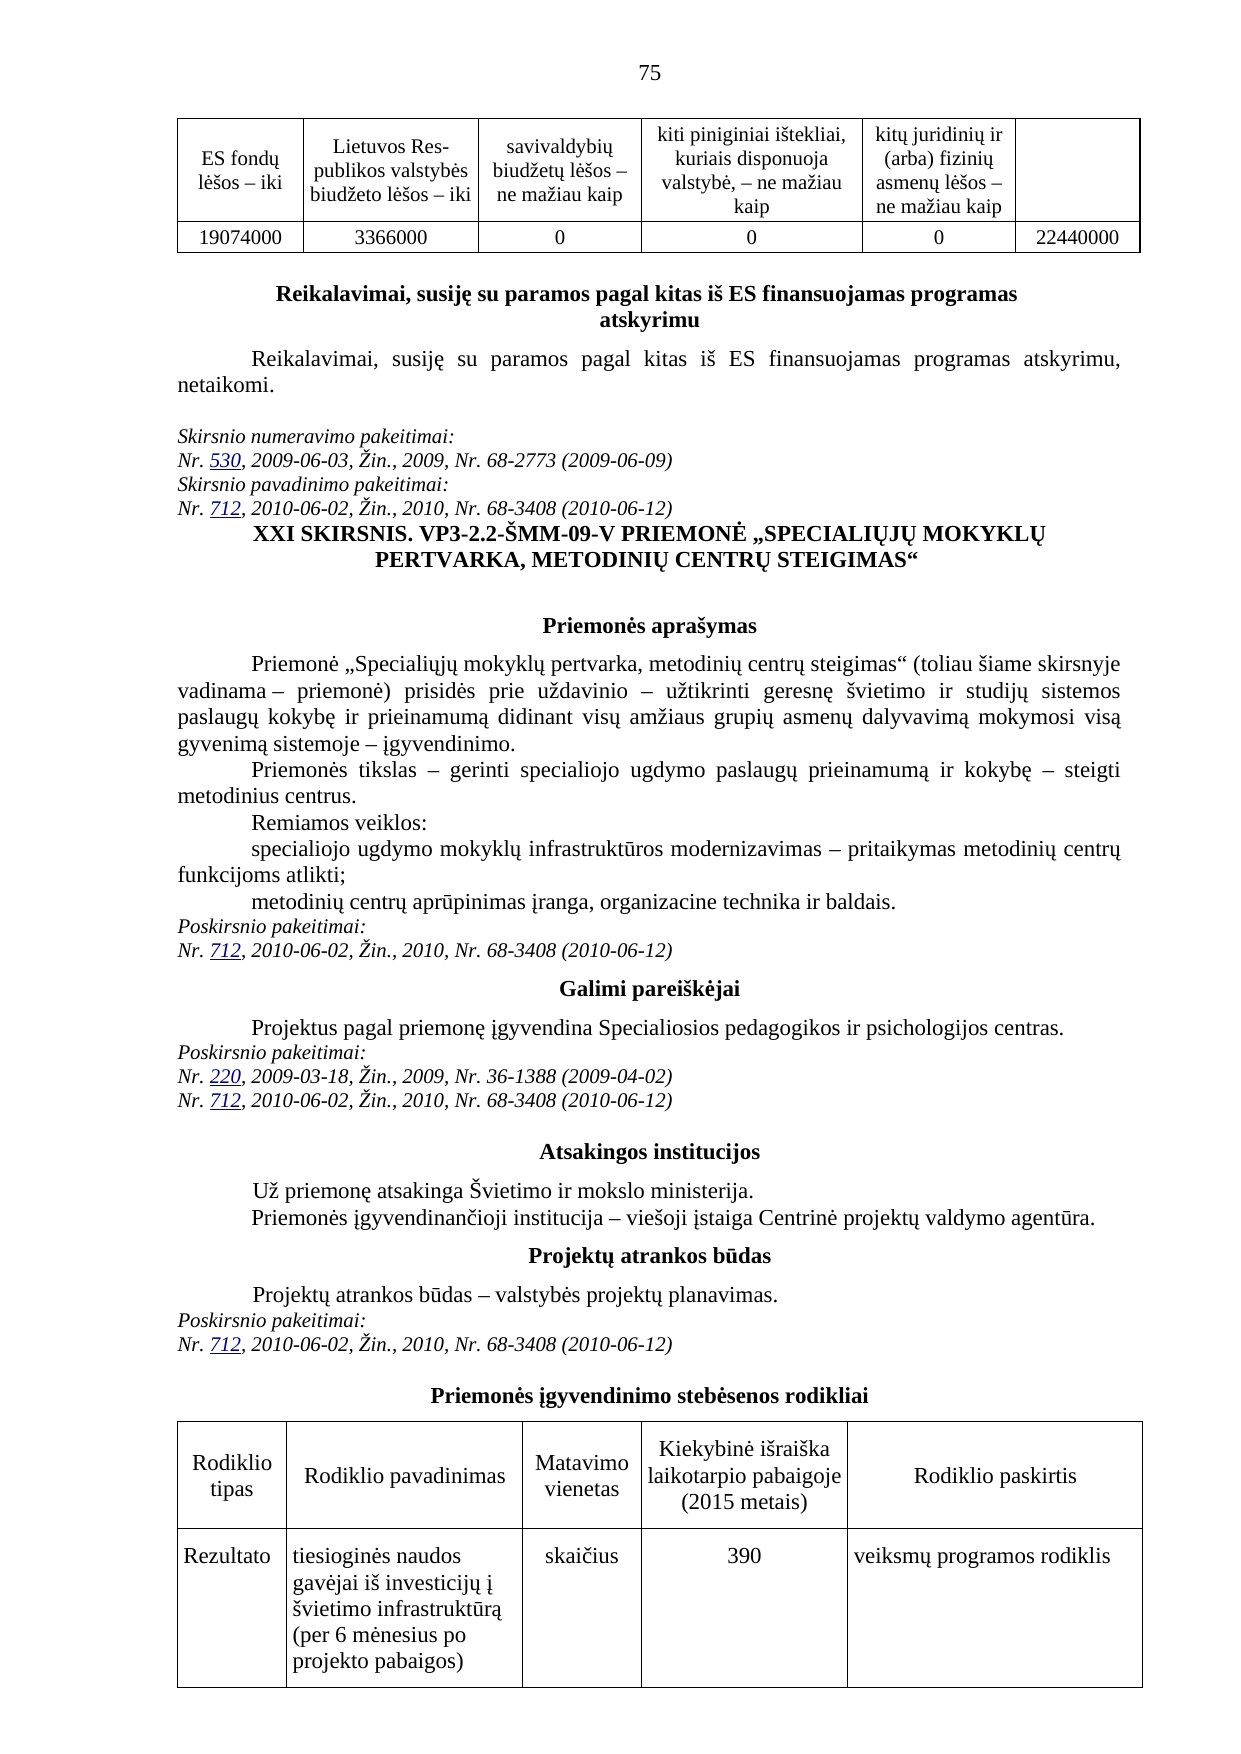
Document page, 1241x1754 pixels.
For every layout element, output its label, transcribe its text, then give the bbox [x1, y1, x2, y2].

table_cell 0 [863, 222, 1015, 252]
table_header Rodiklio tipas [178, 1422, 286, 1528]
table_cell 3366000 [304, 222, 478, 252]
table_cell Rezultato [178, 1529, 286, 1687]
text Nr. 712, 2010-06-02, Žin., 2010, Nr. 68-3408 (2010-06-12) [177, 938, 1122, 962]
text Priemonės tikslas – gerinti specialiojo ugdymo paslaugų prieinamumą ir kokybę – steigti metodinius centrus. [177, 756, 1122, 809]
table_cell kiti piniginiai ištekliai, kuriais disponuoja valstybė, – ne mažiau kaip [642, 119, 862, 221]
text Nr. 530, 2009-06-03, Žin., 2009, Nr. 68-2773 (2009-06-09) [177, 448, 1122, 472]
table_cell 0 [642, 222, 862, 252]
text specialiojo ugdymo mokyklų infrastruktūros modernizavimas – pritaikymas metodinių centrų funkcijoms atlikti; [177, 835, 1122, 888]
table_cell veiksmų programos rodiklis [848, 1529, 1142, 1687]
text Projektų atrankos būdas [177, 1242, 1122, 1269]
text Nr. 712, 2010-06-02, Žin., 2010, Nr. 68-3408 (2010-06-12) [177, 496, 1122, 520]
table_header Matavimo vienetas [523, 1422, 641, 1528]
table_cell ES fondų lėšos – iki [178, 119, 303, 221]
table_cell skaičius [523, 1529, 641, 1687]
table_header Rodiklio pavadinimas [287, 1422, 522, 1528]
table_header Rodiklio paskirtis [848, 1422, 1142, 1528]
table_cell 19074000 [178, 222, 303, 252]
text Atsakingos institucijos [177, 1138, 1122, 1165]
table_header Kiekybinė išraiška laikotarpio pabaigoje (2015 metais) [642, 1422, 847, 1528]
text Priemonės įgyvendinančioji institucija – viešoji įstaiga Centrinė projektų valdymo agentūra. [177, 1204, 1122, 1230]
table_cell 22440000 [1016, 222, 1139, 252]
text Nr. 712, 2010-06-02, Žin., 2010, Nr. 68-3408 (2010-06-12) [177, 1332, 1122, 1356]
table_cell kitų juridinių ir (arba) fizinių asmenų lėšos – ne mažiau kaip [863, 119, 1015, 221]
text Remiamos veiklos: [177, 809, 1122, 835]
text Poskirsnio pakeitimai: [177, 1040, 1122, 1064]
table_cell 0 [479, 222, 641, 252]
text Už priemonę atsakinga Švietimo ir mokslo ministerija. [177, 1177, 1122, 1204]
text Nr. 712, 2010-06-02, Žin., 2010, Nr. 68-3408 (2010-06-12) [177, 1088, 1122, 1112]
table_cell tiesioginės naudos gavėjai iš investicijų į švietimo infrastruktūrą (per 6 mėnesius po projekto pabaigos) [287, 1529, 522, 1687]
text Priemonė „Specialiųjų mokyklų pertvarka, metodinių centrų steigimas“ (toliau šiame skirsnyje vadinama – priemonė) prisidės prie uždavinio – užtikrinti geresnę švietimo ir studijų sistemos paslaugų kokybę ir prieinamumą didinant visų amžiaus grupių asmenų dalyvavimą mokymosi visą gyvenimą sistemoje – įgyvendinimo. [177, 651, 1122, 756]
text Nr. 220, 2009-03-18, Žin., 2009, Nr. 36-1388 (2009-04-02) [177, 1064, 1122, 1088]
table_cell Lietuvos Res­publikos valsty­bės biudžeto lėšos – iki [304, 119, 478, 221]
text Skirsnio pavadinimo pakeitimai: [177, 472, 1122, 496]
text Poskirsnio pakeitimai: [177, 1308, 1122, 1332]
text Reikalavimai, susiję su paramos pagal kitas iš ES finansuojamas programas atskyrimu [177, 279, 1122, 332]
text Poskirsnio pakeitimai: [177, 914, 1122, 938]
table_cell 390 [642, 1529, 847, 1687]
table_header [1016, 119, 1139, 221]
text Projektų atrankos būdas – valstybės projektų planavimas. [215, 1281, 1122, 1308]
text Priemonės įgyvendinimo stebėsenos rodikliai [177, 1382, 1122, 1408]
text metodinių centrų aprūpinimas įranga, organizacine technika ir baldais. [177, 888, 1122, 914]
text Priemonės aprašymas [177, 612, 1122, 638]
table_cell savivaldybių biudžetų lėšos – ne mažiau kaip [479, 119, 641, 221]
text Reikalavimai, susiję su paramos pagal kitas iš ES finansuojamas programas atskyrimu, netaikomi. [177, 345, 1122, 397]
text Skirsnio numeravimo pakeitimai: [177, 424, 1122, 448]
text Projektus pagal priemonę įgyvendina Specialiosios pedagogikos ir psichologijos centras. [177, 1013, 1122, 1040]
text Galimi pareiškėjai [177, 975, 1122, 1001]
text XXI SKIRSNIS. VP3-2.2-ŠMM-09-V PRIEMONĖ „SPECIALIŲJŲ MOKYKLŲ PERTVARKA, METODINIŲ CENTRŲ STEIGIMAS“ [177, 520, 1122, 573]
